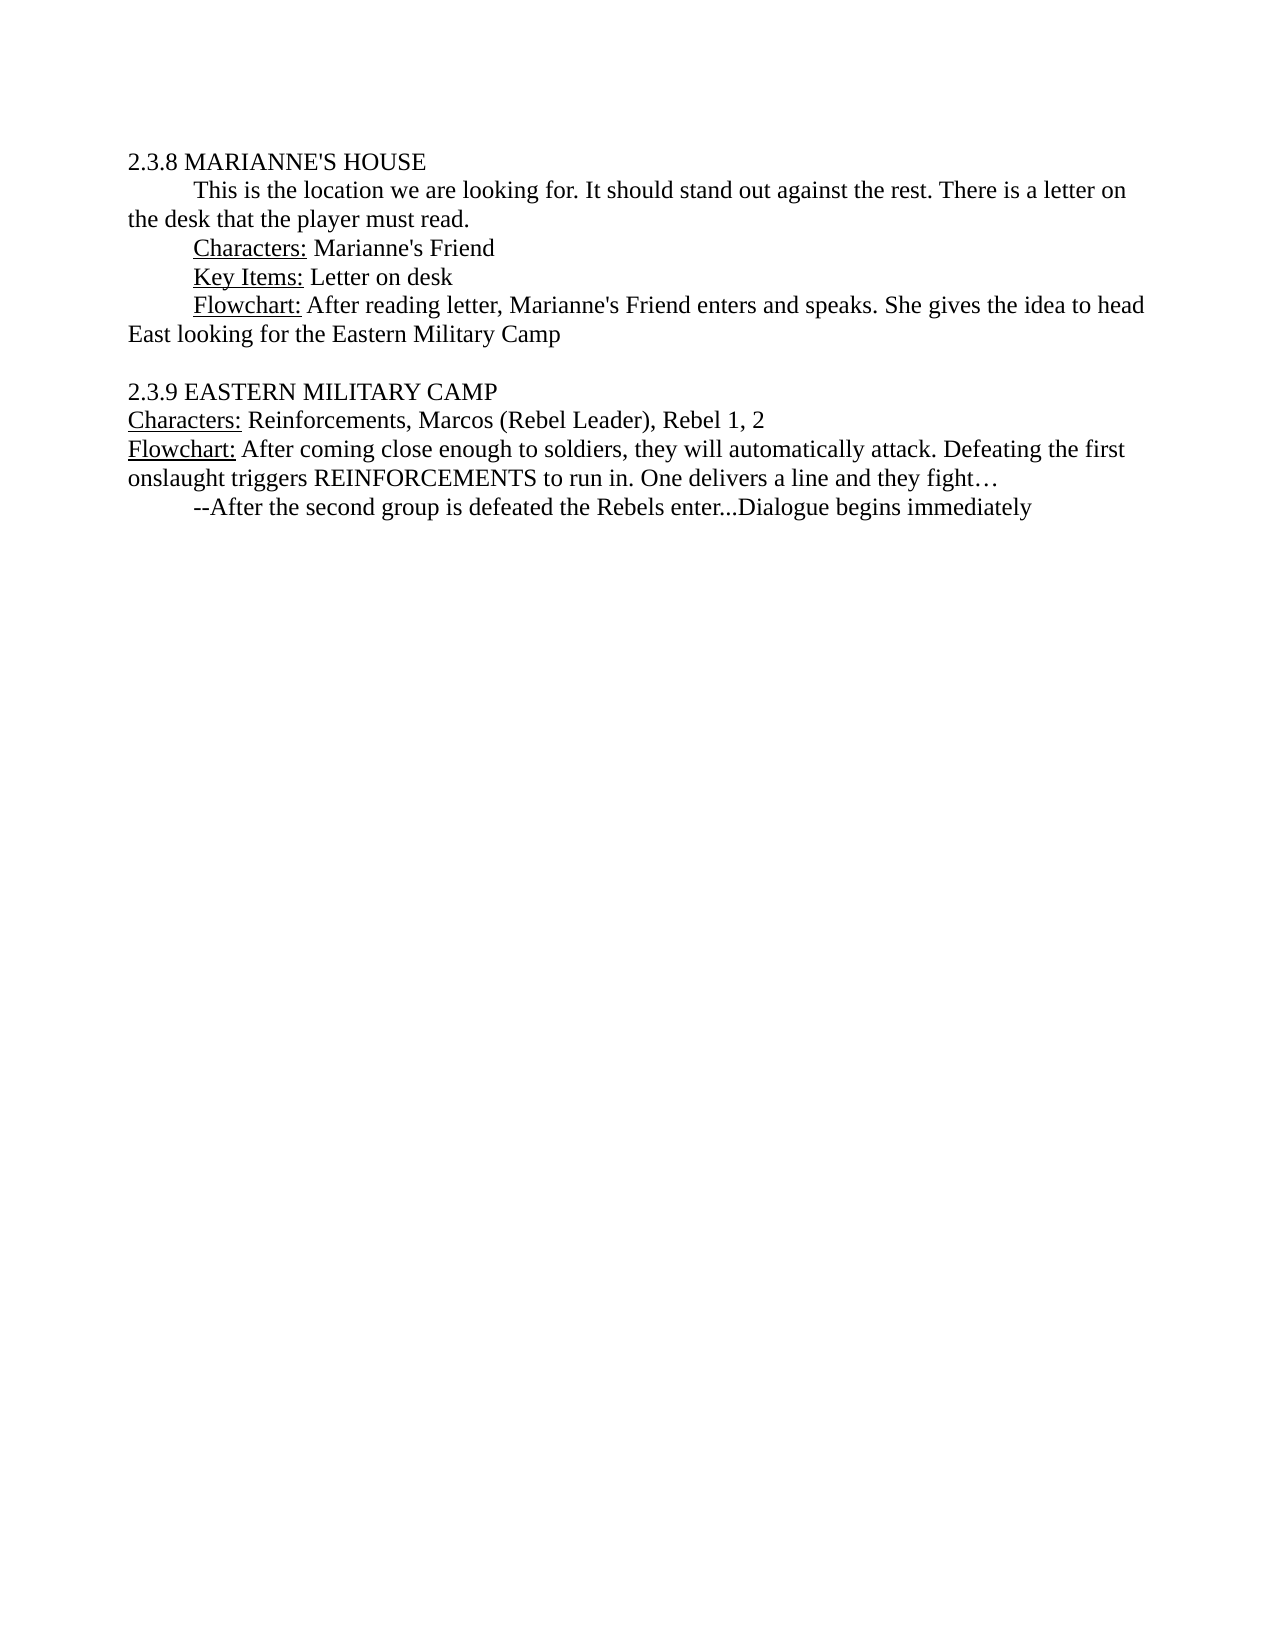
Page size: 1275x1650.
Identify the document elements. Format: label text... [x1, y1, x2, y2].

text Key Items: Letter on desk [128, 262, 1157, 291]
text 2.3.9 EASTERN MILITARY CAMP [128, 377, 1157, 406]
text --After the second group is defeated the Rebels enter...Dialogue begins immediately [128, 492, 1157, 521]
text Flowchart: After coming close enough to soldiers, they will automatically attack. Defeating the first onslaught triggers REINFORCEMENTS to run in. One delivers a line and they fight… [128, 434, 1157, 492]
text Characters: Marianne's Friend [128, 233, 1157, 262]
text Flowchart: After reading letter, Marianne's Friend enters and speaks. She gives the idea to head East looking for the Eastern Military Camp [128, 291, 1157, 348]
text This is the location we are looking for. It should stand out against the rest. There is a letter on the desk that the player must read. [128, 176, 1157, 233]
text 2.3.8 MARIANNE'S HOUSE [128, 147, 1157, 176]
text Characters: Reinforcements, Marcos (Rebel Leader), Rebel 1, 2 [128, 406, 1157, 434]
